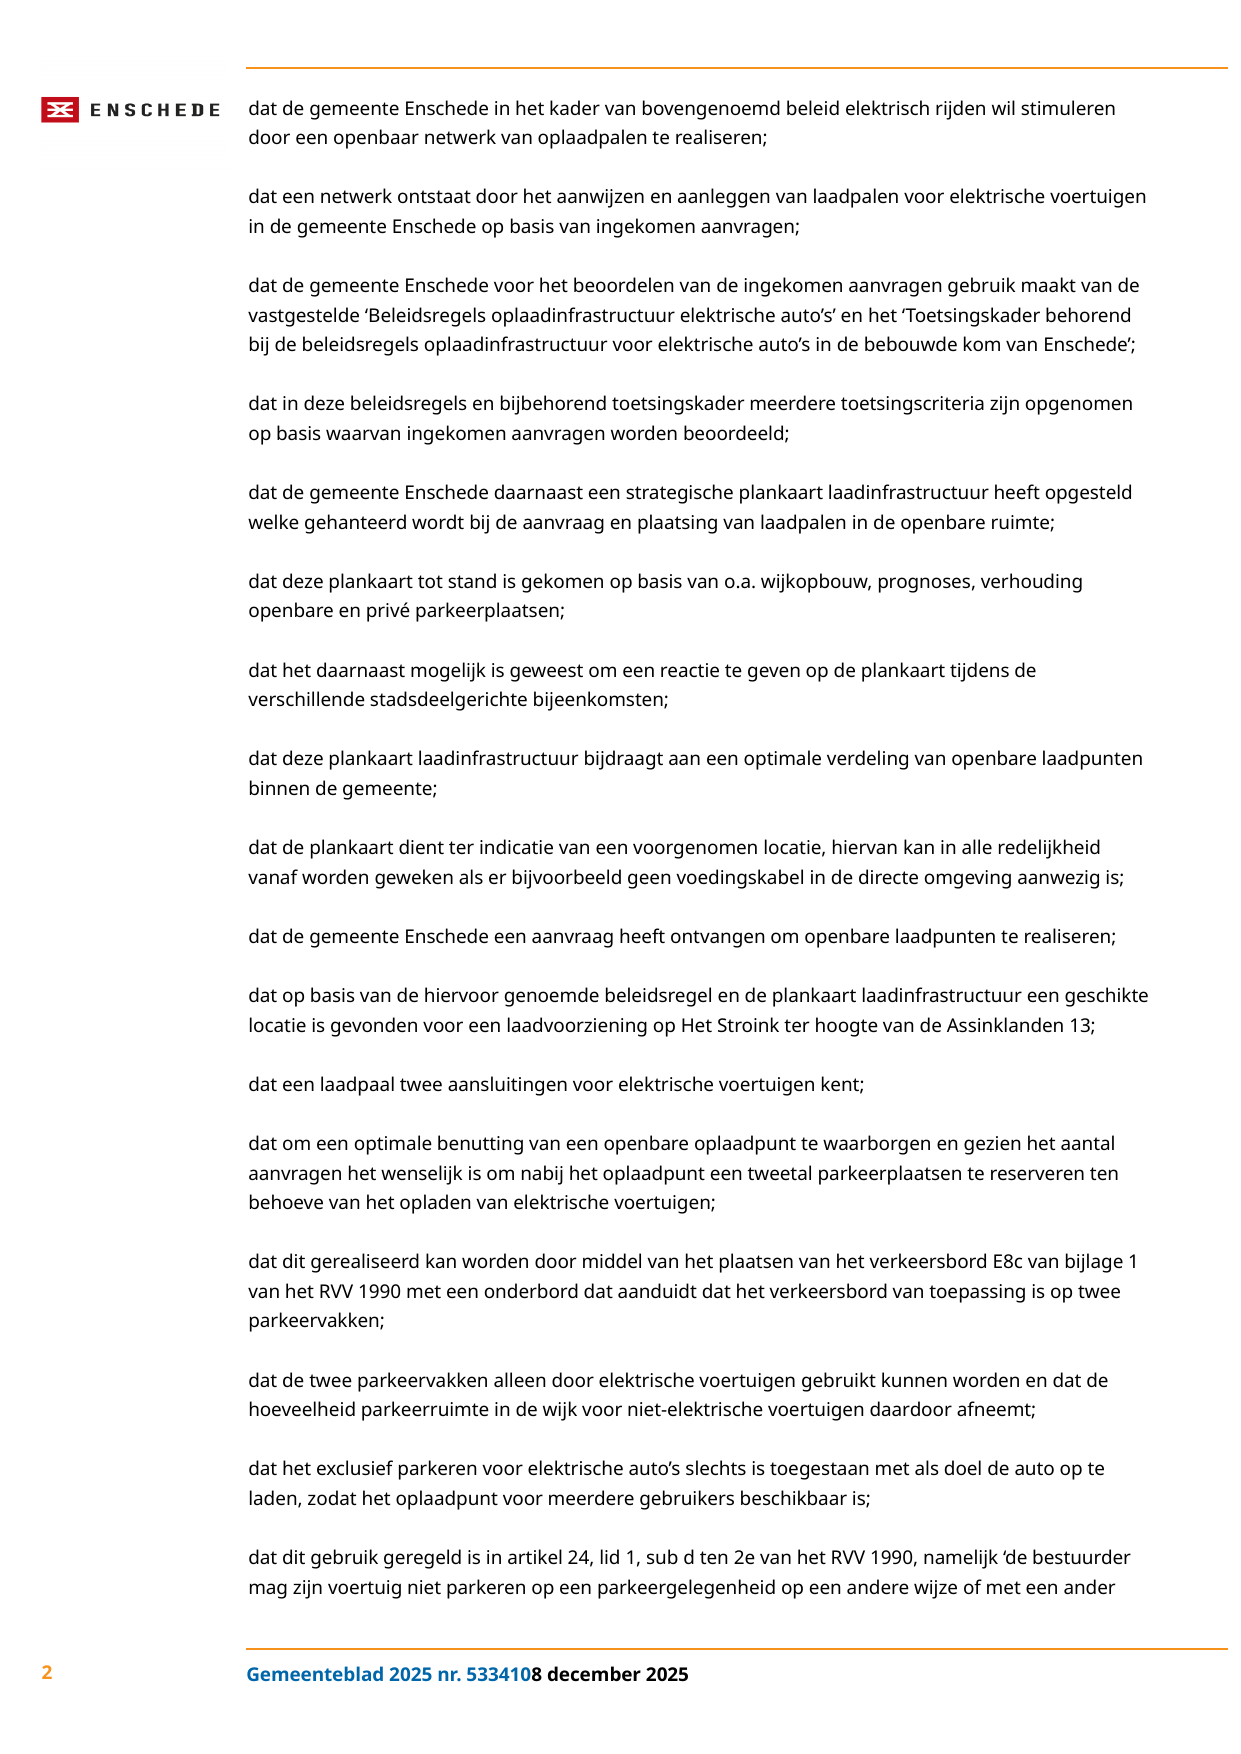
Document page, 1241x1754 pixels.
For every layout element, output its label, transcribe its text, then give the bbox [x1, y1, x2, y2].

text dat het daarnaast mogelijk is geweest om een reactie te geven op de plankaart tijdens de verschillende stadsdeelgerichte bijeenkomsten; [248, 657, 1152, 712]
text dat deze plankaart tot stand is gekomen op basis van o.a. wijkopbouw, prognoses, verhouding openbare en privé parkeerplaatsen; [248, 568, 1152, 623]
text dat in deze beleidsregels en bijbehorend toetsingskader meerdere toetsingscriteria zijn opgenomen op basis waarvan ingekomen aanvragen worden beoordeeld; [248, 391, 1152, 446]
picture [41, 47, 231, 172]
text dat de twee parkeervakken alleen door elektrische voertuigen gebruikt kunnen worden en dat de hoeveelheid parkeerruimte in de wijk voor niet-elektrische voertuigen daardoor afneemt; [248, 1367, 1152, 1422]
text dat om een optimale benutting van een openbare oplaadpunt te waarborgen en gezien het aantal aanvragen het wenselijk is om nabij het oplaadpunt een tweetal parkeerplaatsen te reserveren ten behoeve van het opladen van elektrische voertuigen; [248, 1130, 1152, 1215]
text dat een laadpaal twee aansluitingen voor elektrische voertuigen kent; [248, 1071, 1152, 1097]
text dat de gemeente Enschede daarnaast een strategische plankaart laadinfrastructuur heeft opgesteld welke gehanteerd wordt bij de aanvraag en plaatsing van laadpalen in de openbare ruimte; [248, 479, 1152, 535]
text dat het exclusief parkeren voor elektrische auto’s slechts is toegestaan met als doel de auto op te laden, zodat het oplaadpunt voor meerdere gebruikers beschikbaar is; [248, 1456, 1152, 1511]
text dat de gemeente Enschede in het kader van bovengenoemd beleid elektrisch rijden wil stimuleren door een openbaar netwerk van oplaadpalen te realiseren; [248, 95, 1152, 150]
text dat dit gerealiseerd kan worden door middel van het plaatsen van het verkeersbord E8c van bijlage 1 van het RVV 1990 met een onderbord dat aanduidt dat het verkeersbord van toepassing is op twee parkeervakken; [248, 1248, 1152, 1333]
text dat deze plankaart laadinfrastructuur bijdraagt aan een optimale verdeling van openbare laadpunten binnen de gemeente; [248, 746, 1152, 801]
text dat de plankaart dient ter indicatie van een voorgenomen locatie, hiervan kan in alle redelijkheid vanaf worden geweken als er bijvoorbeeld geen voedingskabel in de directe omgeving aanwezig is; [248, 834, 1152, 890]
text dat de gemeente Enschede een aanvraag heeft ontvangen om openbare laadpunten te realiseren; [248, 923, 1152, 949]
text dat op basis van de hiervoor genoemde beleidsregel en de plankaart laadinfrastructuur een geschikte locatie is gevonden voor een laadvoorziening op Het Stroink ter hoogte van de Assinklanden 13; [248, 982, 1152, 1038]
text dat dit gebruik geregeld is in artikel 24, lid 1, sub d ten 2e van het RVV 1990, namelijk ‘de bestuurder mag zijn voertuig niet parkeren op een parkeergelegenheid op een andere wijze of met een ander [248, 1544, 1152, 1600]
text dat een netwerk ontstaat door het aanwijzen en aanleggen van laadpalen voor elektrische voertuigen in de gemeente Enschede op basis van ingekomen aanvragen; [248, 183, 1152, 239]
text dat de gemeente Enschede voor het beoordelen van de ingekomen aanvragen gebruik maakt van de vastgestelde ‘Beleidsregels oplaadinfrastructuur elektrische auto’s’ en het ‘Toetsingskader behorend bij de beleidsregels oplaadinfrastructuur voor elektrische auto’s in de bebouwde kom van Enschede’; [248, 272, 1152, 357]
